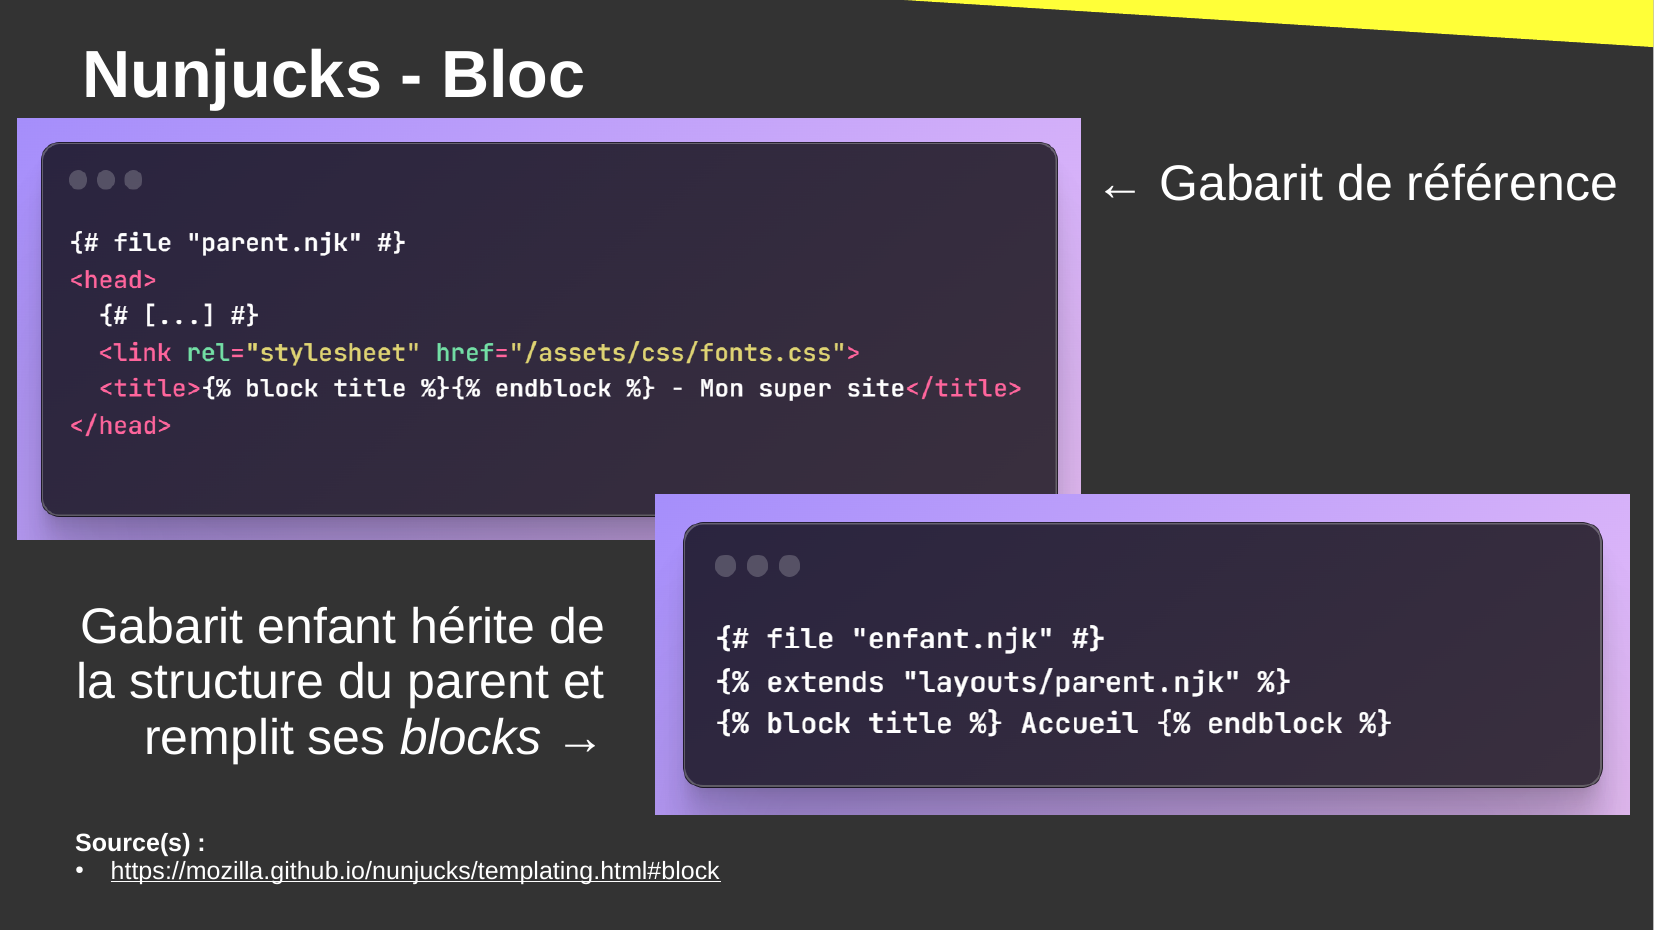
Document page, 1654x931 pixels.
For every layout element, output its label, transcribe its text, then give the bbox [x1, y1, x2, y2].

picture [17, 118, 1630, 815]
text_box Gabarit enfant hérite de la structure du parent et remplit ses blocks → [29, 590, 621, 773]
text_box [904, 0, 1654, 48]
title Nunjucks - Bloc [82, 37, 1571, 112]
text_box Source(s) : https://mozilla.github.io/nunjucks/templating.html#block [60, 821, 1546, 931]
text_box ← Gabarit de référence [1081, 147, 1642, 219]
